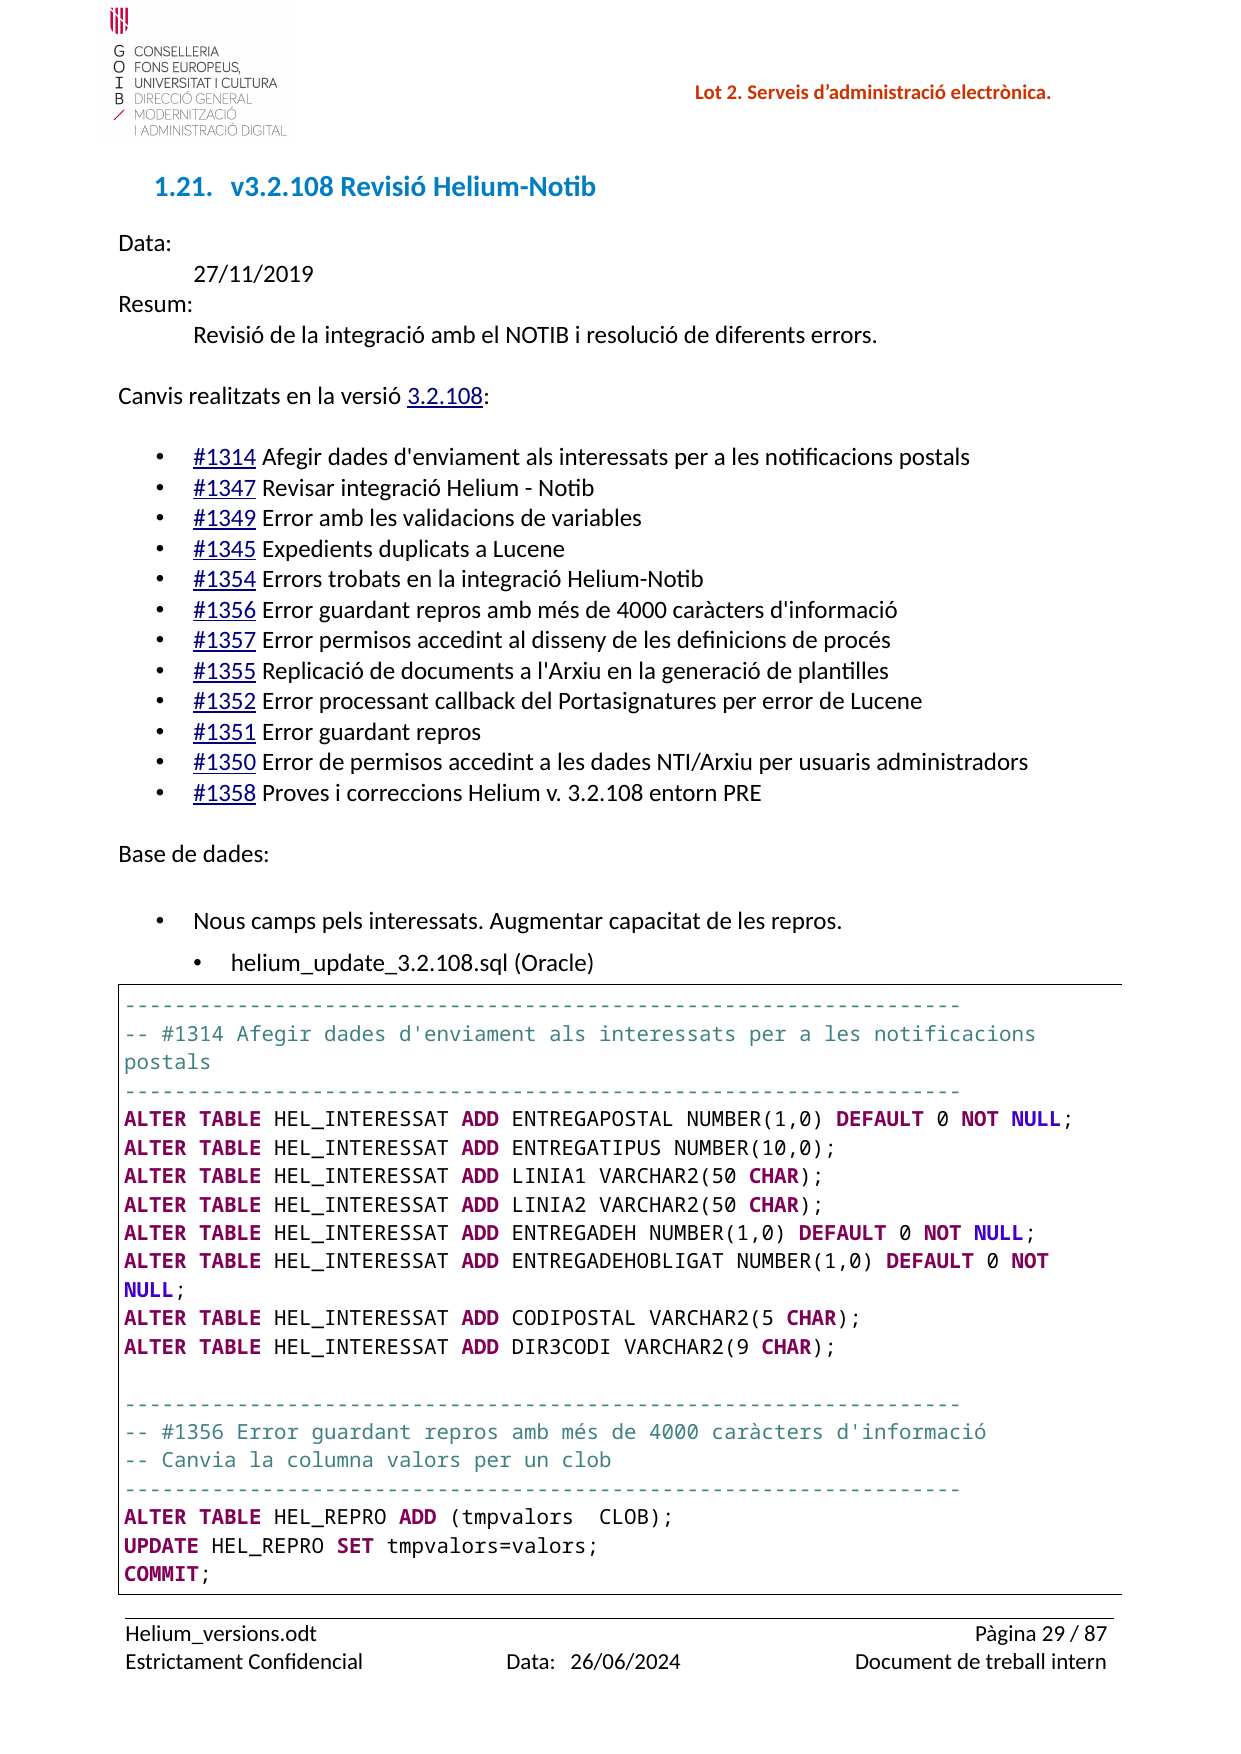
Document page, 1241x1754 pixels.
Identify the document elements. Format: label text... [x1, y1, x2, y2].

table_header ------------------------------------------------------------------- -- #1314 Afegir dades d'enviament als interessats per a les notificacions postals ------------------------------------------------------------------- ALTER TABLE HEL_INTERESSAT ADD ENTREGAPOSTAL NUMBER(1,0) DEFAULT 0 NOT NULL; ALTER TABLE HEL_INTERESSAT ADD ENTREGATIPUS NUMBER(10,0); ALTER TABLE HEL_INTERESSAT ADD LINIA1 VARCHAR2(50 CHAR); ALTER TABLE HEL_INTERESSAT ADD LINIA2 VARCHAR2(50 CHAR); ALTER TABLE HEL_INTERESSAT ADD ENTREGADEH NUMBER(1,0) DEFAULT 0 NOT NULL; ALTER TABLE HEL_INTERESSAT ADD ENTREGADEHOBLIGAT NUMBER(1,0) DEFAULT 0 NOT NULL; ALTER TABLE HEL_INTERESSAT ADD CODIPOSTAL VARCHAR2(5 CHAR); ALTER TABLE HEL_INTERESSAT ADD DIR3CODI VARCHAR2(9 CHAR); ------------------------------------------------------------------- -- #1356 Error guardant repros amb més de 4000 caràcters d'informació -- Canvia la columna valors per un clob ------------------------------------------------------------------- ALTER TABLE HEL_REPRO ADD (tmpvalors CLOB); UPDATE HEL_REPRO SET tmpvalors=valors; COMMIT; [119, 985, 1122, 1593]
text 27/11/2019 [118, 258, 1122, 289]
text Canvis realitzats en la versió 3.2.108: [118, 380, 1122, 411]
list #1358 Proves i correccions Helium v. 3.2.108 entorn PRE [156, 777, 1122, 807]
list #1349 Error amb les validacions de variables [156, 502, 1122, 533]
text Data: [118, 228, 1122, 258]
list #1356 Error guardant repros amb més de 4000 caràcters d'informació [156, 594, 1122, 624]
text Base de dades: [118, 838, 1122, 868]
text Resum: [118, 289, 1122, 319]
list #1351 Error guardant repros [156, 716, 1122, 746]
list #1347 Revisar integració Helium - Notib [156, 472, 1122, 502]
text Revisió de la integració amb el NOTIB i resolució de diferents errors. [118, 319, 1122, 350]
subtitle v3.2.108 Revisió Helium-Notib [153, 168, 1122, 204]
list #1352 Error processant callback del Portasignatures per error de Lucene [156, 685, 1122, 716]
list #1355 Replicació de documents a l'Arxiu en la generació de plantilles [156, 655, 1122, 685]
list Nous camps pels interessats. Augmentar capacitat de les repros. [156, 905, 1122, 936]
list #1357 Error permisos accedint al disseny de les definicions de procés [156, 624, 1122, 655]
list helium_update_3.2.108.sql (Oracle) [193, 947, 1122, 978]
list #1354 Errors trobats en la integració Helium-Notib [156, 563, 1122, 594]
picture [100, 0, 297, 144]
list #1345 Expedients duplicats a Lucene [156, 533, 1122, 563]
list #1350 Error de permisos accedint a les dades NTI/Arxiu per usuaris administradors [156, 746, 1122, 777]
list #1314 Afegir dades d'enviament als interessats per a les notificacions postals [156, 441, 1122, 472]
